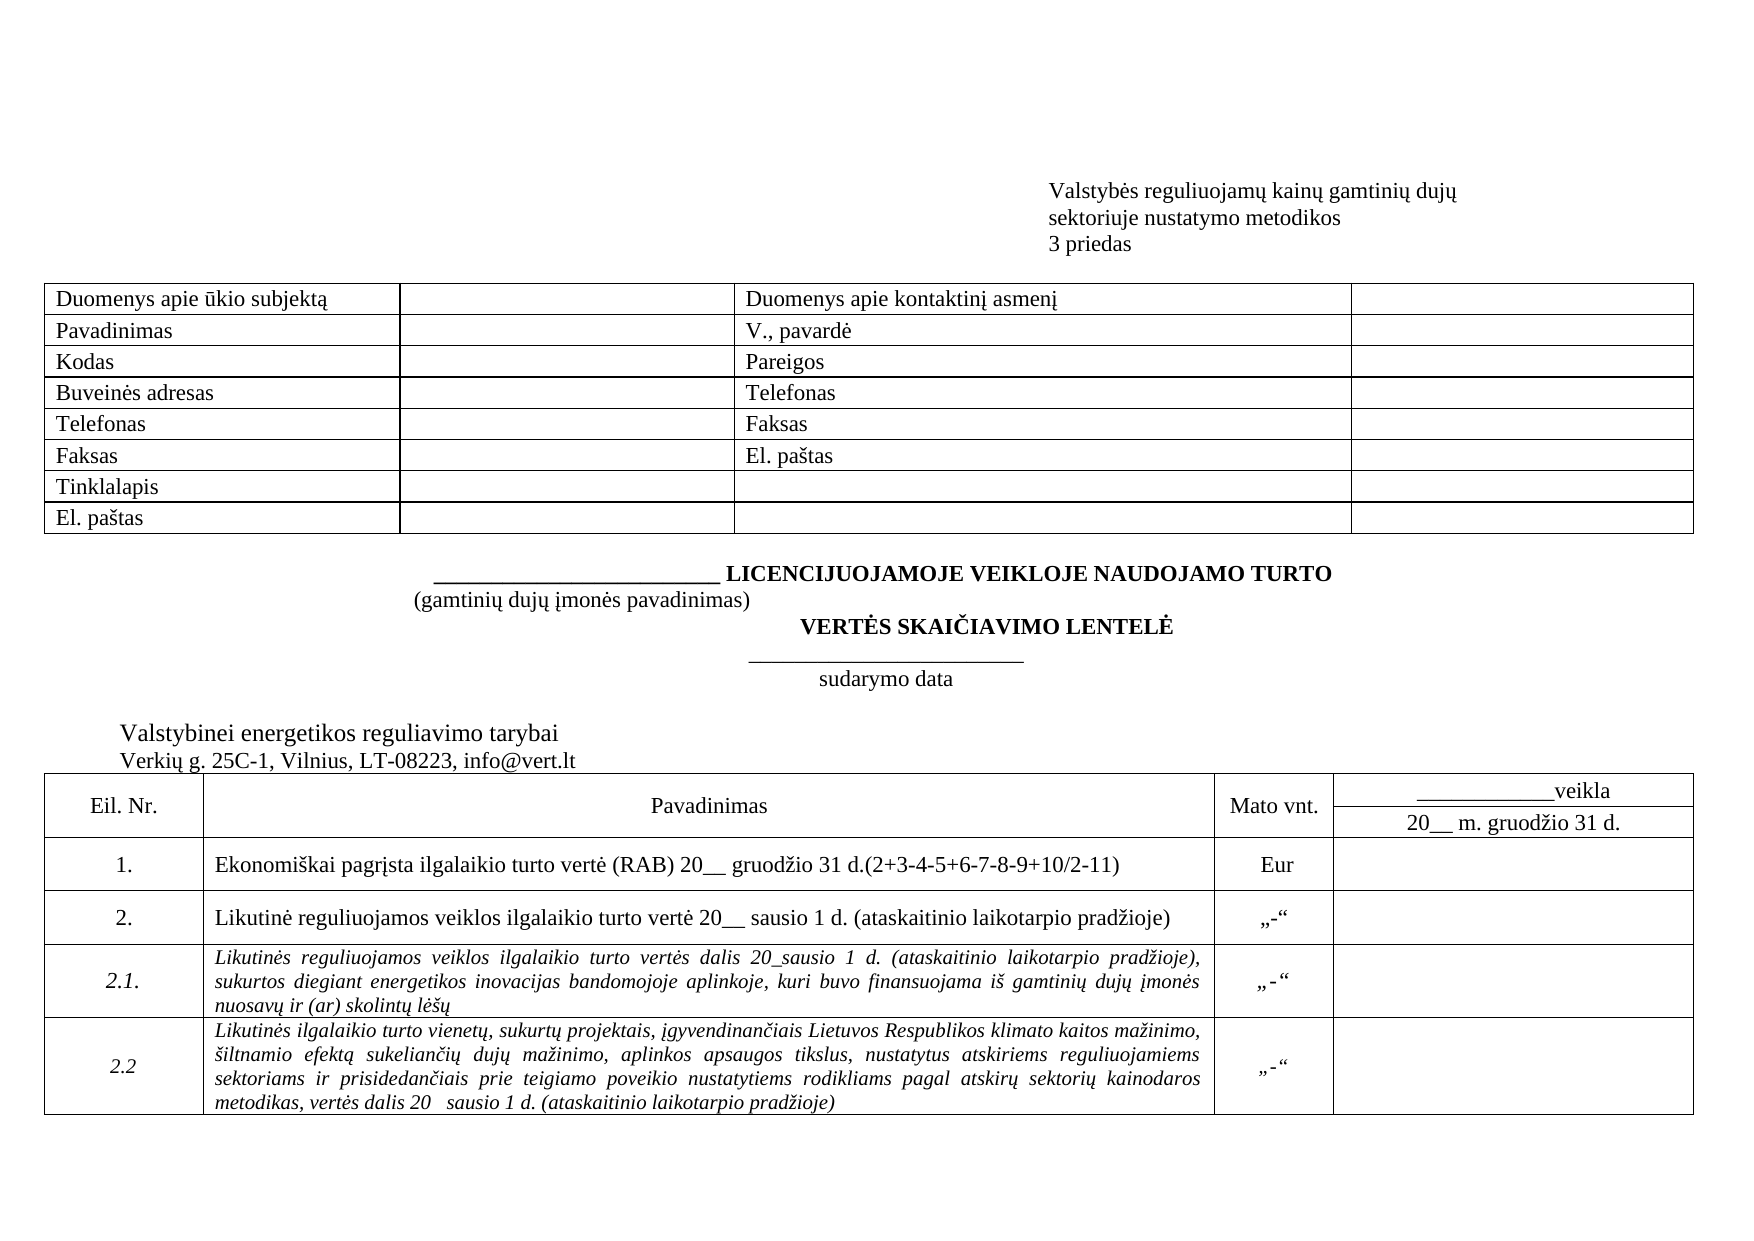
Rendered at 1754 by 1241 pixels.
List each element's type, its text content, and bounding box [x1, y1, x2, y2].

table_cell [1334, 838, 1693, 890]
table_cell [1352, 315, 1693, 345]
table_cell V., pavardė [735, 315, 1351, 345]
table_header Duomenys apie ūkio subjektą [45, 284, 399, 314]
table_cell [401, 346, 734, 376]
table_cell „-“ [1215, 1018, 1333, 1114]
table_cell [401, 378, 734, 408]
table_cell Kodas [45, 346, 399, 376]
text _________________________ LICENCIJUOJAMOJE VEIKLOJE NAUDOJAMO TURTO [44, 560, 1728, 586]
table_cell Likutinės ilgalaikio turto vienetų, sukurtų projektais, įgyvendinančiais Lietuvos Respublikos klimato kaitos mažinimo, šiltnamio efektą sukeliančių dujų mažinimo, aplinkos apsaugos tikslus, nustatytus atskiriems reguliuojamiems sektoriams ir prisidedančiais prie teigiamo poveikio nustatytiems rodikliams pagal atskirų sektorių kainodaros metodikas, vertės dalis 20 sausio 1 d. (ataskaitinio laikotarpio pradžioje) [204, 1018, 1214, 1114]
table_cell Telefonas [45, 409, 399, 439]
table_cell Likutinės reguliuojamos veiklos ilgalaikio turto vertės dalis 20_sausio 1 d. (ataskaitinio laikotarpio pradžioje), sukurtos diegiant energetikos inovacijas bandomojoje aplinkoje, kuri buvo finansuojama iš gamtinių dujų įmonės nuosavų ir (ar) skolintų lėšų [204, 945, 1214, 1017]
table_header ____________veikla [1334, 774, 1693, 806]
table_cell 2.2 [45, 1018, 203, 1114]
table_cell [401, 315, 734, 345]
table_cell Pareigos [735, 346, 1351, 376]
text ________________________ [44, 639, 1728, 665]
table_cell Eur [1215, 838, 1333, 890]
table_header Duomenys apie kontaktinį asmenį [735, 284, 1351, 314]
table_cell Faksas [45, 440, 399, 470]
table_cell El. paštas [45, 503, 399, 533]
table_header Pavadinimas [204, 774, 1214, 837]
text sudarymo data [44, 665, 1728, 692]
table_cell [1352, 440, 1693, 470]
text VERTĖS SKAIČIAVIMO LENTELĖ [44, 613, 1728, 639]
table_cell [1352, 378, 1693, 408]
table_cell 2. [45, 891, 203, 943]
table_cell [401, 440, 734, 470]
table_cell [1334, 1018, 1693, 1114]
table_cell Tinklalapis [45, 471, 399, 501]
table_cell [1352, 471, 1693, 501]
table_cell [1352, 409, 1693, 439]
table_cell El. paštas [735, 440, 1351, 470]
table_cell [1352, 346, 1693, 376]
text Valstybinei energetikos reguliavimo tarybai [44, 718, 1728, 747]
table_cell [1334, 945, 1693, 1017]
table_cell [1352, 503, 1693, 533]
table_cell 2.1. [45, 945, 203, 1017]
text 3 priedas [1048, 230, 1728, 256]
table_cell „-“ [1215, 945, 1333, 1017]
table_cell Faksas [735, 409, 1351, 439]
table_cell Telefonas [735, 378, 1351, 408]
table_cell 1. [45, 838, 203, 890]
text (gamtinių dujų įmonės pavadinimas) [44, 586, 1728, 613]
table_cell [401, 409, 734, 439]
table_cell Buveinės adresas [45, 378, 399, 408]
table_cell [735, 503, 1351, 533]
table_header [1352, 284, 1693, 314]
text Verkių g. 25C-1, Vilnius, LT-08223, info@vert.lt [44, 747, 1728, 773]
text Valstybės reguliuojamų kainų gamtinių dujų [1048, 177, 1728, 203]
table_cell [1334, 891, 1693, 943]
table_cell [735, 471, 1351, 501]
table_header Mato vnt. [1215, 774, 1333, 837]
table_header [401, 284, 734, 314]
table_cell 20__ m. gruodžio 31 d. [1334, 807, 1693, 837]
table_cell [401, 503, 734, 533]
table_cell Pavadinimas [45, 315, 399, 345]
table_cell Likutinė reguliuojamos veiklos ilgalaikio turto vertė 20__ sausio 1 d. (ataskaitinio laikotarpio pradžioje) [204, 891, 1214, 943]
table_cell [401, 471, 734, 501]
table_cell Ekonomiškai pagrįsta ilgalaikio turto vertė (RAB) 20__ gruodžio 31 d.(2+3-4-5+6-7-8-9+10/2-11) [204, 838, 1214, 890]
table_cell „-“ [1215, 891, 1333, 943]
table_header Eil. Nr. [45, 774, 203, 837]
text sektoriuje nustatymo metodikos [1048, 203, 1728, 230]
